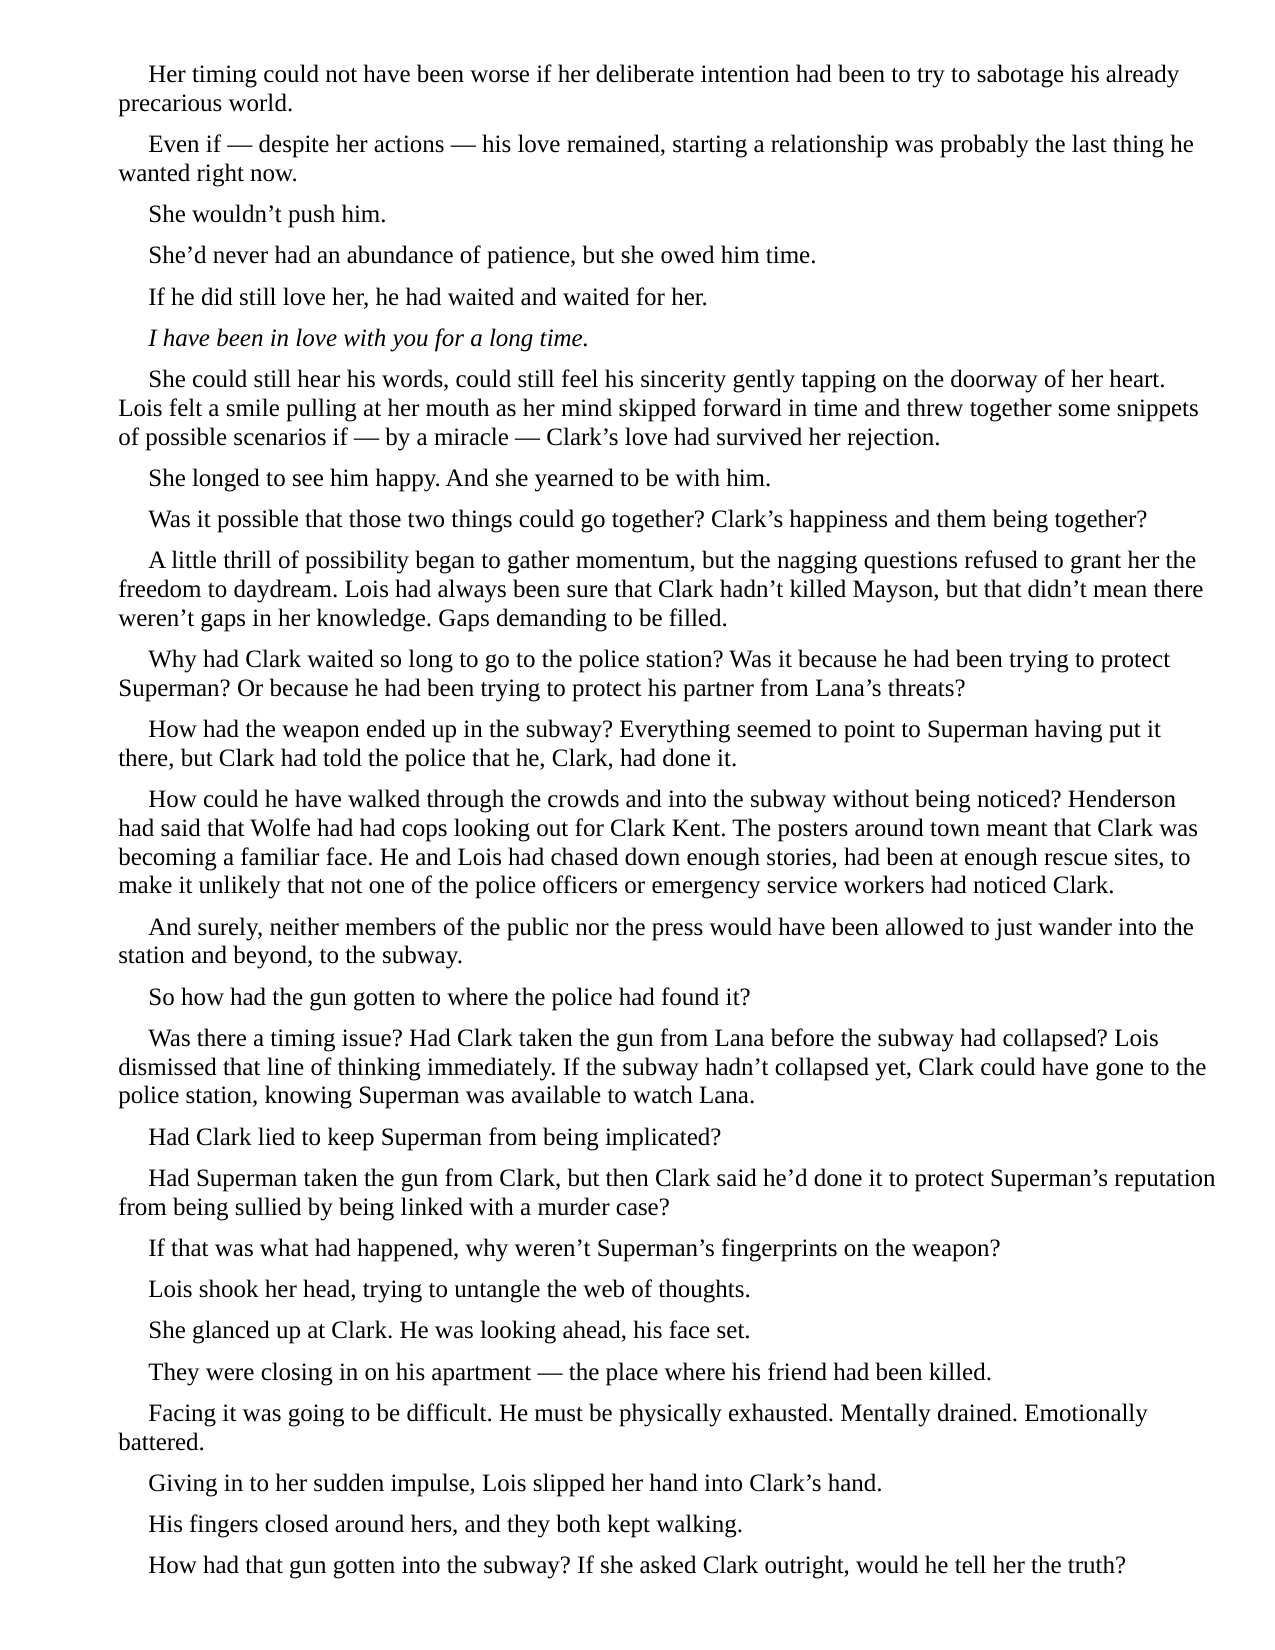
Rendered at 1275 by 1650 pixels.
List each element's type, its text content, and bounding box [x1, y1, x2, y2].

text She glanced up at Clark. He was looking ahead, his face set. [118, 1315, 1216, 1344]
text She wouldn’t push him. [118, 199, 1216, 228]
text She’d never had an abundance of patience, but she owed him time. [118, 240, 1216, 269]
text How could he have walked through the crowds and into the subway without being noticed? Henderson had said that Wolfe had had cops looking out for Clark Kent. The posters around town meant that Clark was becoming a familiar face. He and Lois had chased down enough stories, had been at enough rescue sites, to make it unlikely that not one of the police officers or emergency service workers had noticed Clark. [118, 784, 1216, 899]
text Was it possible that those two things could go together? Clark’s happiness and them being together? [118, 504, 1216, 533]
text Why had Clark waited so long to go to the police station? Was it because he had been trying to protect Superman? Or because he had been trying to protect his partner from Lana’s threats? [118, 644, 1216, 702]
text She longed to see him happy. And she yearned to be with him. [118, 463, 1216, 492]
text They were closing in on his apartment — the place where his friend had been killed. [118, 1357, 1216, 1385]
text Her timing could not have been worse if her deliberate intention had been to try to sabotage his already precarious world. [118, 59, 1216, 117]
text She could still hear his words, could still feel his sincerity gently tapping on the doorway of her heart. Lois felt a smile pulling at her mouth as her mind skipped forward in time and threw together some snippets of possible scenarios if — by a miracle — Clark’s love had survived her rejection. [118, 364, 1216, 450]
text If he did still love her, he had waited and waited for her. [118, 282, 1216, 310]
text Facing it was going to be difficult. He must be physically exhausted. Mentally drained. Emotionally battered. [118, 1398, 1216, 1455]
text How had the weapon ended up in the subway? Everything seemed to point to Superman having put it there, but Clark had told the police that he, Clark, had done it. [118, 714, 1216, 772]
text So how had the gun gotten to where the police had found it? [118, 982, 1216, 1010]
text Was there a timing issue? Had Clark taken the gun from Lana before the subway had collapsed? Lois dismissed that line of thinking immediately. If the subway hadn’t collapsed yet, Clark could have gone to the police station, knowing Superman was available to watch Lana. [118, 1023, 1216, 1109]
text A little thrill of possibility began to gather momentum, but the nagging questions refused to grant her the freedom to daydream. Lois had always been sure that Clark hadn’t killed Mayson, but that didn’t mean there weren’t gaps in her knowledge. Gaps demanding to be filled. [118, 545, 1216, 632]
text Giving in to her sudden impulse, Lois slipped her hand into Clark’s hand. [118, 1468, 1216, 1497]
text If that was what had happened, why weren’t Superman’s fingerprints on the weapon? [118, 1233, 1216, 1262]
text And surely, neither members of the public nor the press would have been allowed to just wander into the station and beyond, to the subway. [118, 912, 1216, 969]
text I have been in love with you for a long time. [118, 323, 1216, 352]
text His fingers closed around hers, and they both kept walking. [118, 1509, 1216, 1538]
text How had that gun gotten into the subway? If she asked Clark outright, would he tell her the truth? [118, 1550, 1216, 1579]
text Had Superman taken the gun from Clark, but then Clark said he’d done it to protect Superman’s reputation from being sullied by being linked with a murder case? [118, 1163, 1216, 1220]
text Even if — despite her actions — his love remained, starting a relationship was probably the last thing he wanted right now. [118, 129, 1216, 187]
text Had Clark lied to keep Superman from being implicated? [118, 1122, 1216, 1150]
text Lois shook her head, trying to untangle the web of thoughts. [118, 1274, 1216, 1303]
